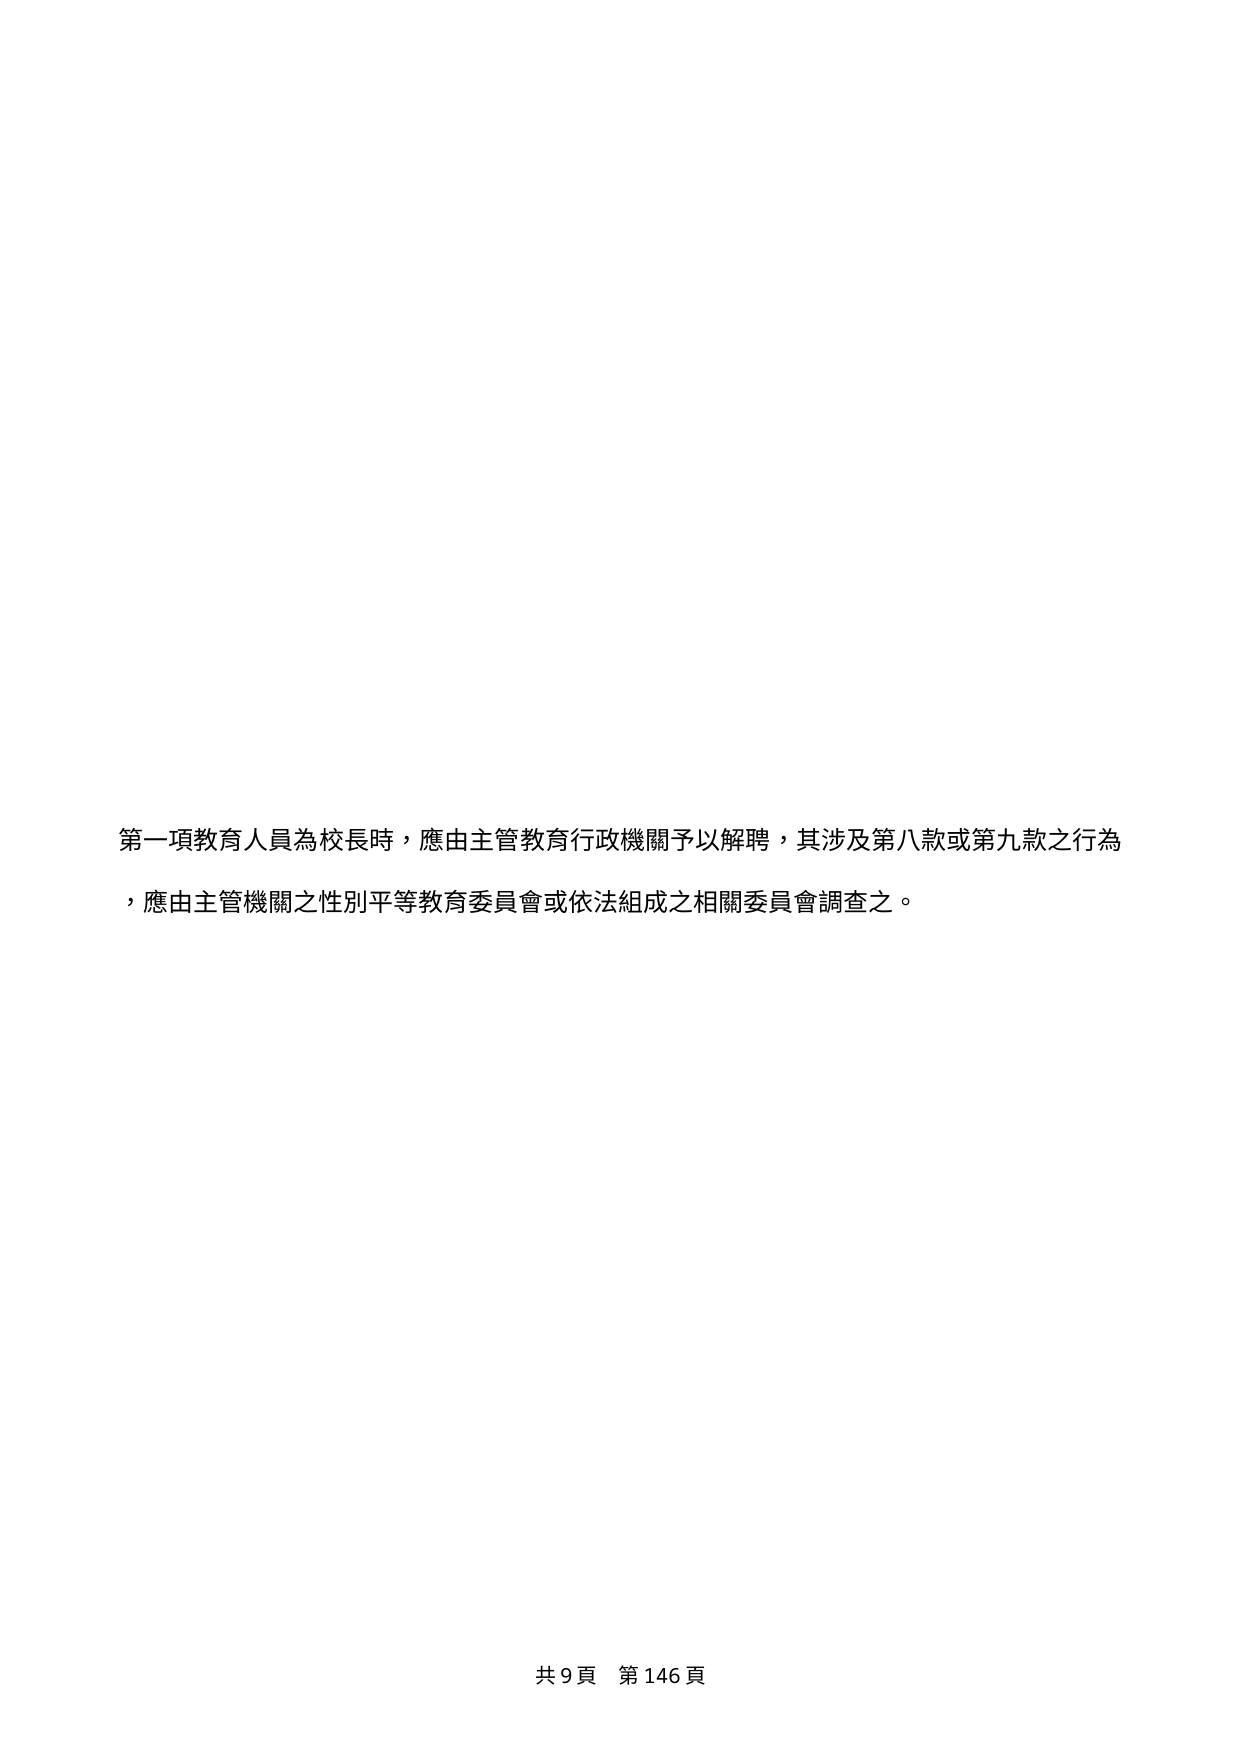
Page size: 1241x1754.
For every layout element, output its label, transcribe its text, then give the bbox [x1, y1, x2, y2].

text 第一項教育人員為校長時，應由主管教育行政機關予以解聘，其涉及第八款或第九款之行為 ，應由主管機關之性別平等教育委員會或依法組成之相關委員會調查之。 [118, 797, 1122, 922]
